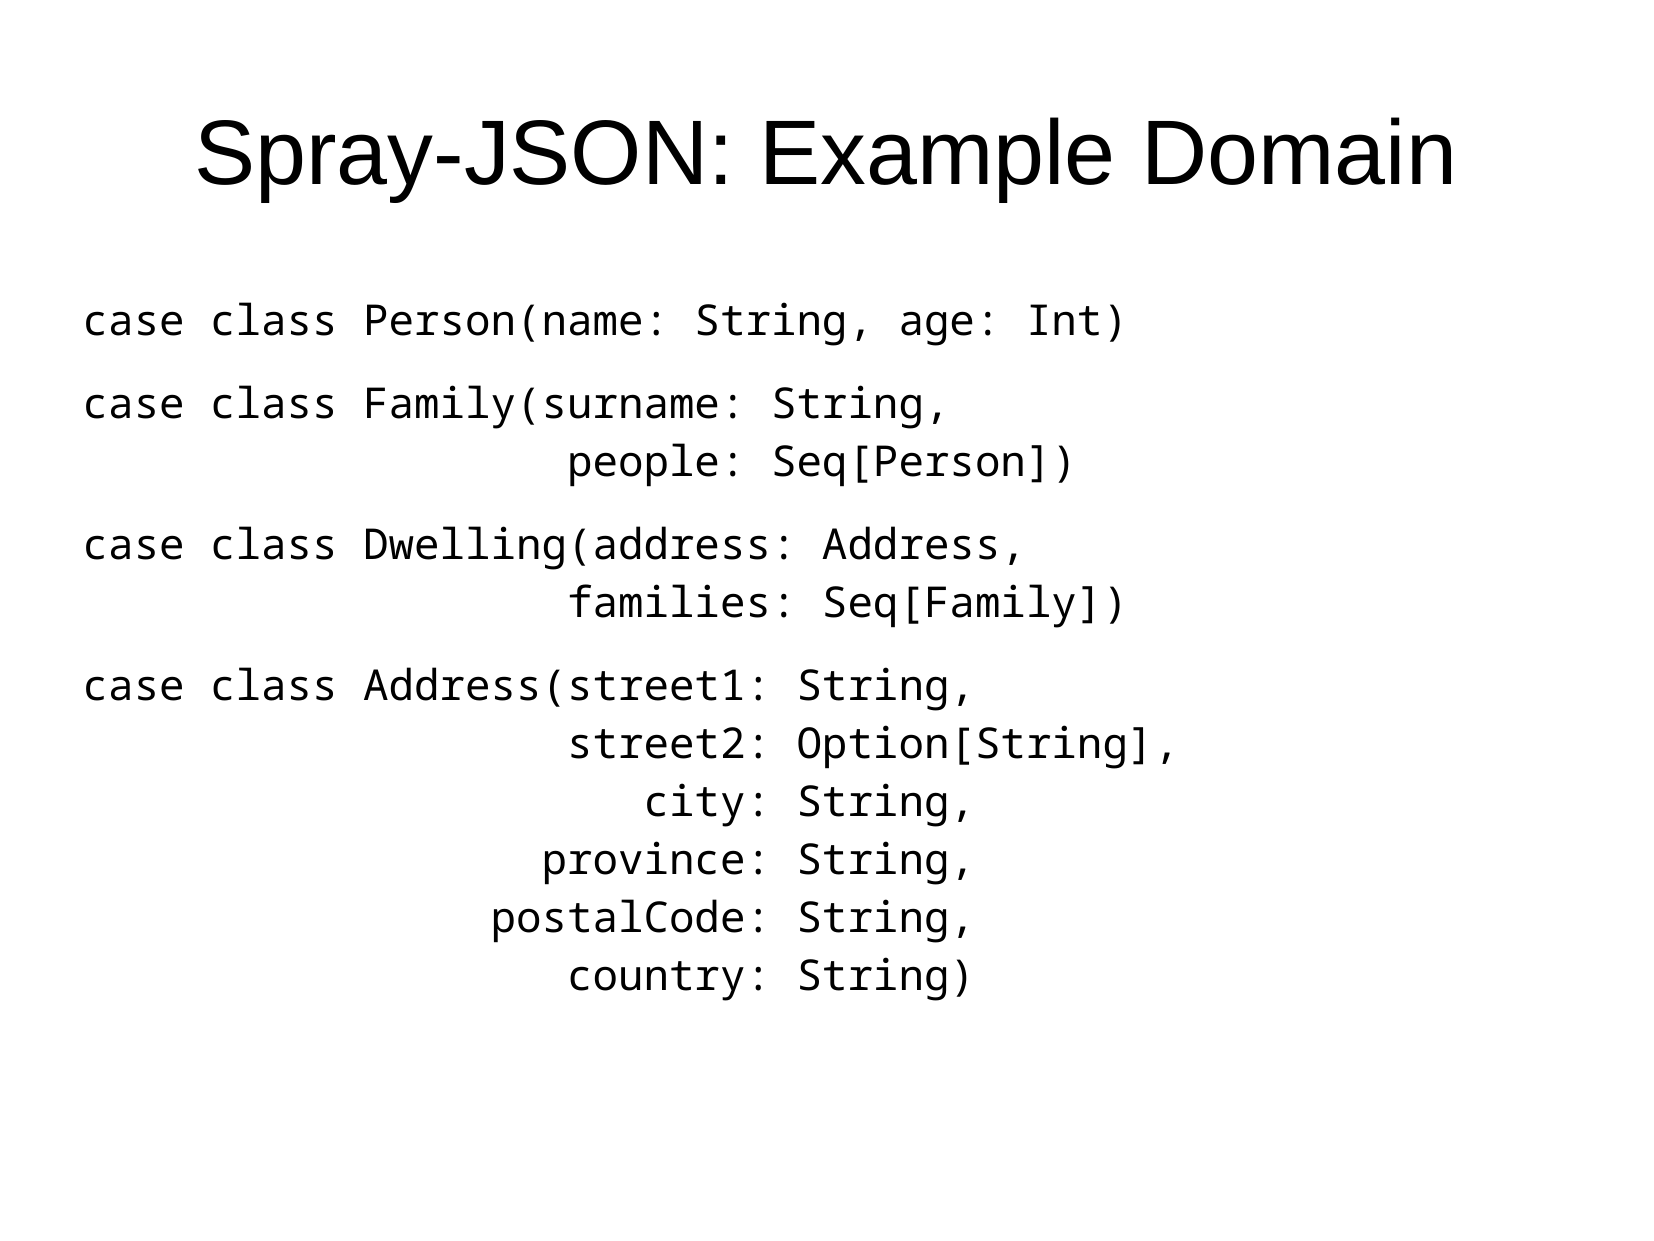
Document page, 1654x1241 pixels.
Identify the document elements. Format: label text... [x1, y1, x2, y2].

list case class Person(name: String, age: Int) case class Family(surname: String, people: Seq[Person]) case class Dwelling(address: Address, families: Seq[Family]) case class Address(street1: String, street2: Option[String], city: String, province: String, postalCode: String, country: String) [82, 290, 1571, 1010]
title Spray-JSON: Example Domain [82, 49, 1571, 257]
